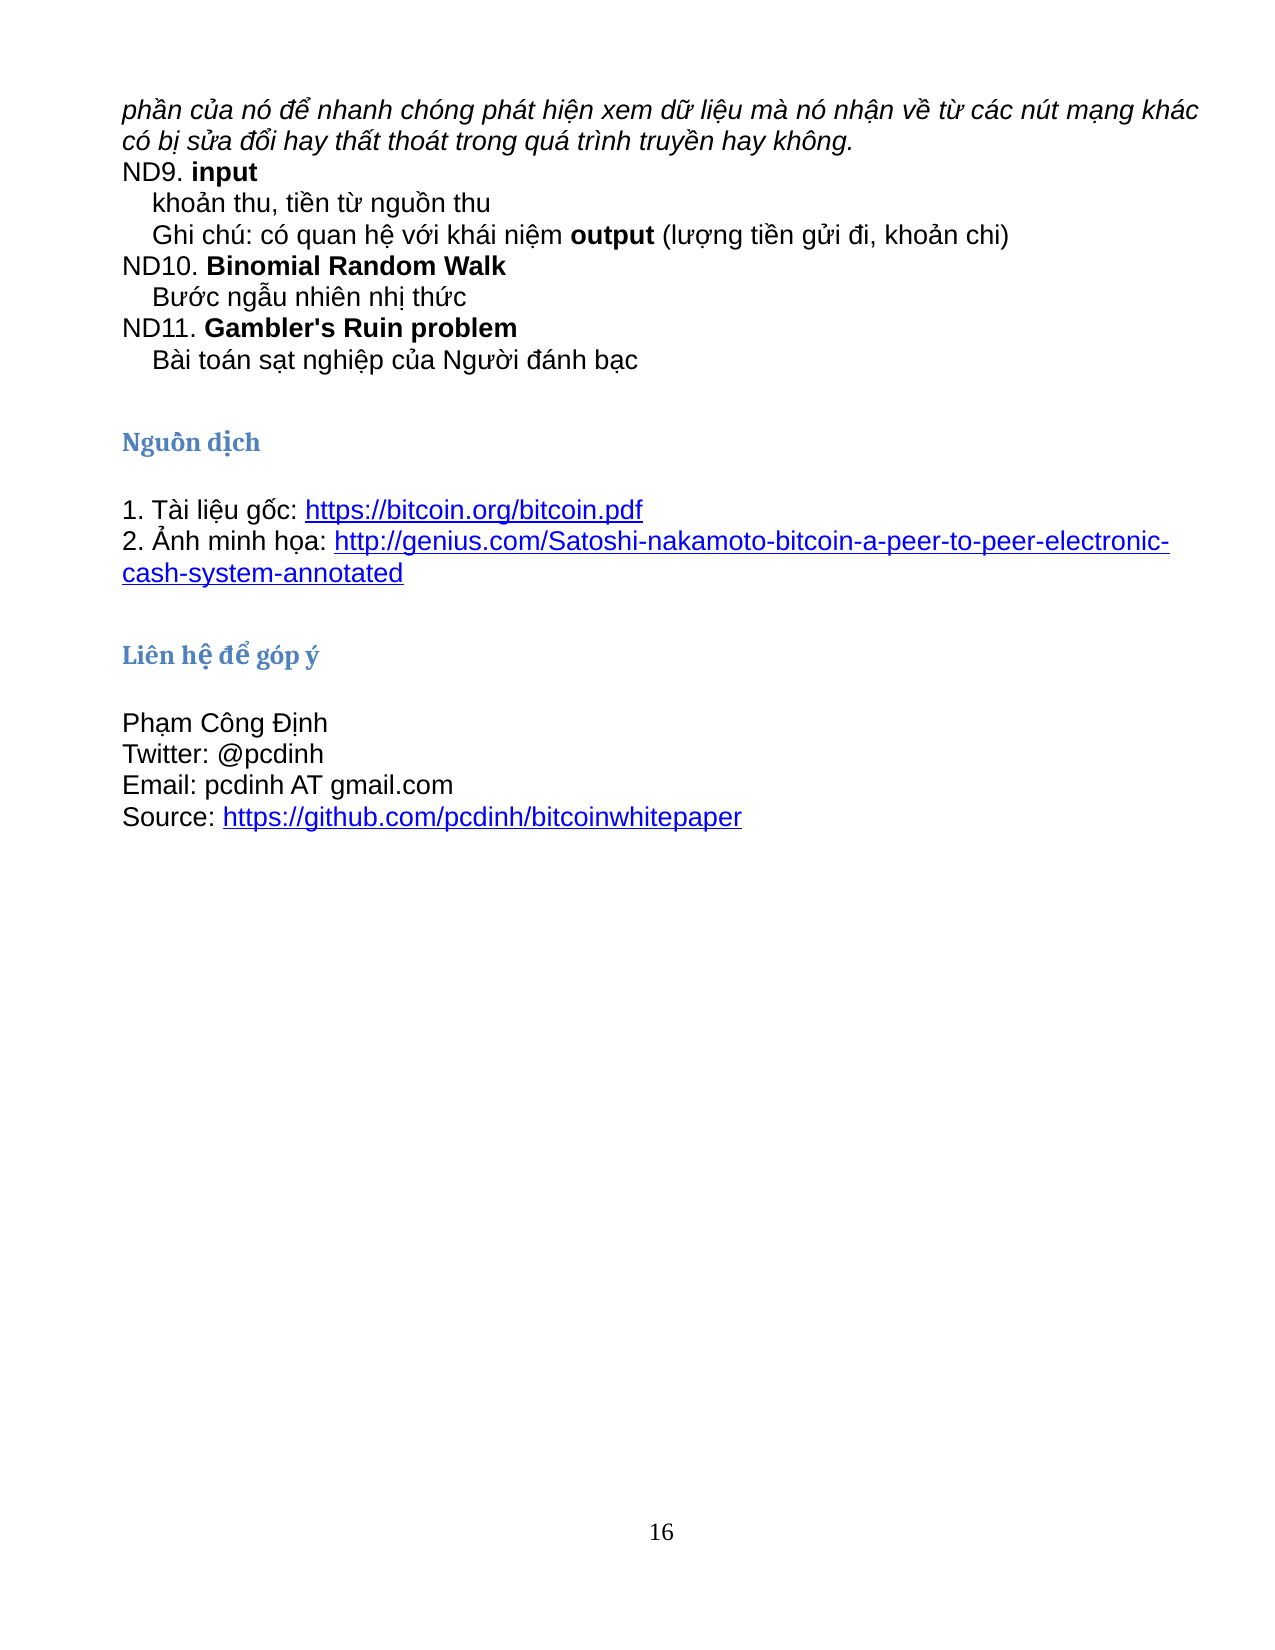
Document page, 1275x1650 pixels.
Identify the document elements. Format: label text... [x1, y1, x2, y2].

text Email: pcdinh AT gmail.com [122, 769, 1200, 801]
text phần của nó để nhanh chóng phát hiện xem dữ liệu mà nó nhận về từ các nút mạng khác có bị sửa đổi hay thất thoát trong quá trình truyền hay không. [122, 94, 1200, 156]
text khoản thu, tiền từ nguồn thu [122, 187, 1200, 219]
text ND10. Binomial Random Walk [122, 250, 1200, 281]
text ND11. Gambler's Ruin problem [122, 312, 1200, 344]
text Source: https://github.com/pcdinh/bitcoinwhitepaper [122, 801, 1200, 832]
subtitle Nguồn dịch [122, 427, 1200, 458]
text Phạm Công Định [122, 707, 1200, 738]
text Twitter: @pcdinh [122, 738, 1200, 769]
text Bước ngẫu nhiên nhị thức [122, 281, 1200, 312]
text ND9. input [122, 156, 1200, 187]
text 2. Ảnh minh họa: http://genius.com/Satoshi-nakamoto-bitcoin-a-peer-to-peer-electronic-cash-system-annotated [122, 525, 1200, 588]
text Ghi chú: có quan hệ với khái niệm output (lượng tiền gửi đi, khoản chi) [122, 219, 1200, 250]
text 1. Tài liệu gốc: https://bitcoin.org/bitcoin.pdf [122, 494, 1200, 525]
text Bài toán sạt nghiệp của Người đánh bạc [122, 344, 1200, 375]
subtitle Liên hệ để góp ý [122, 640, 1200, 671]
